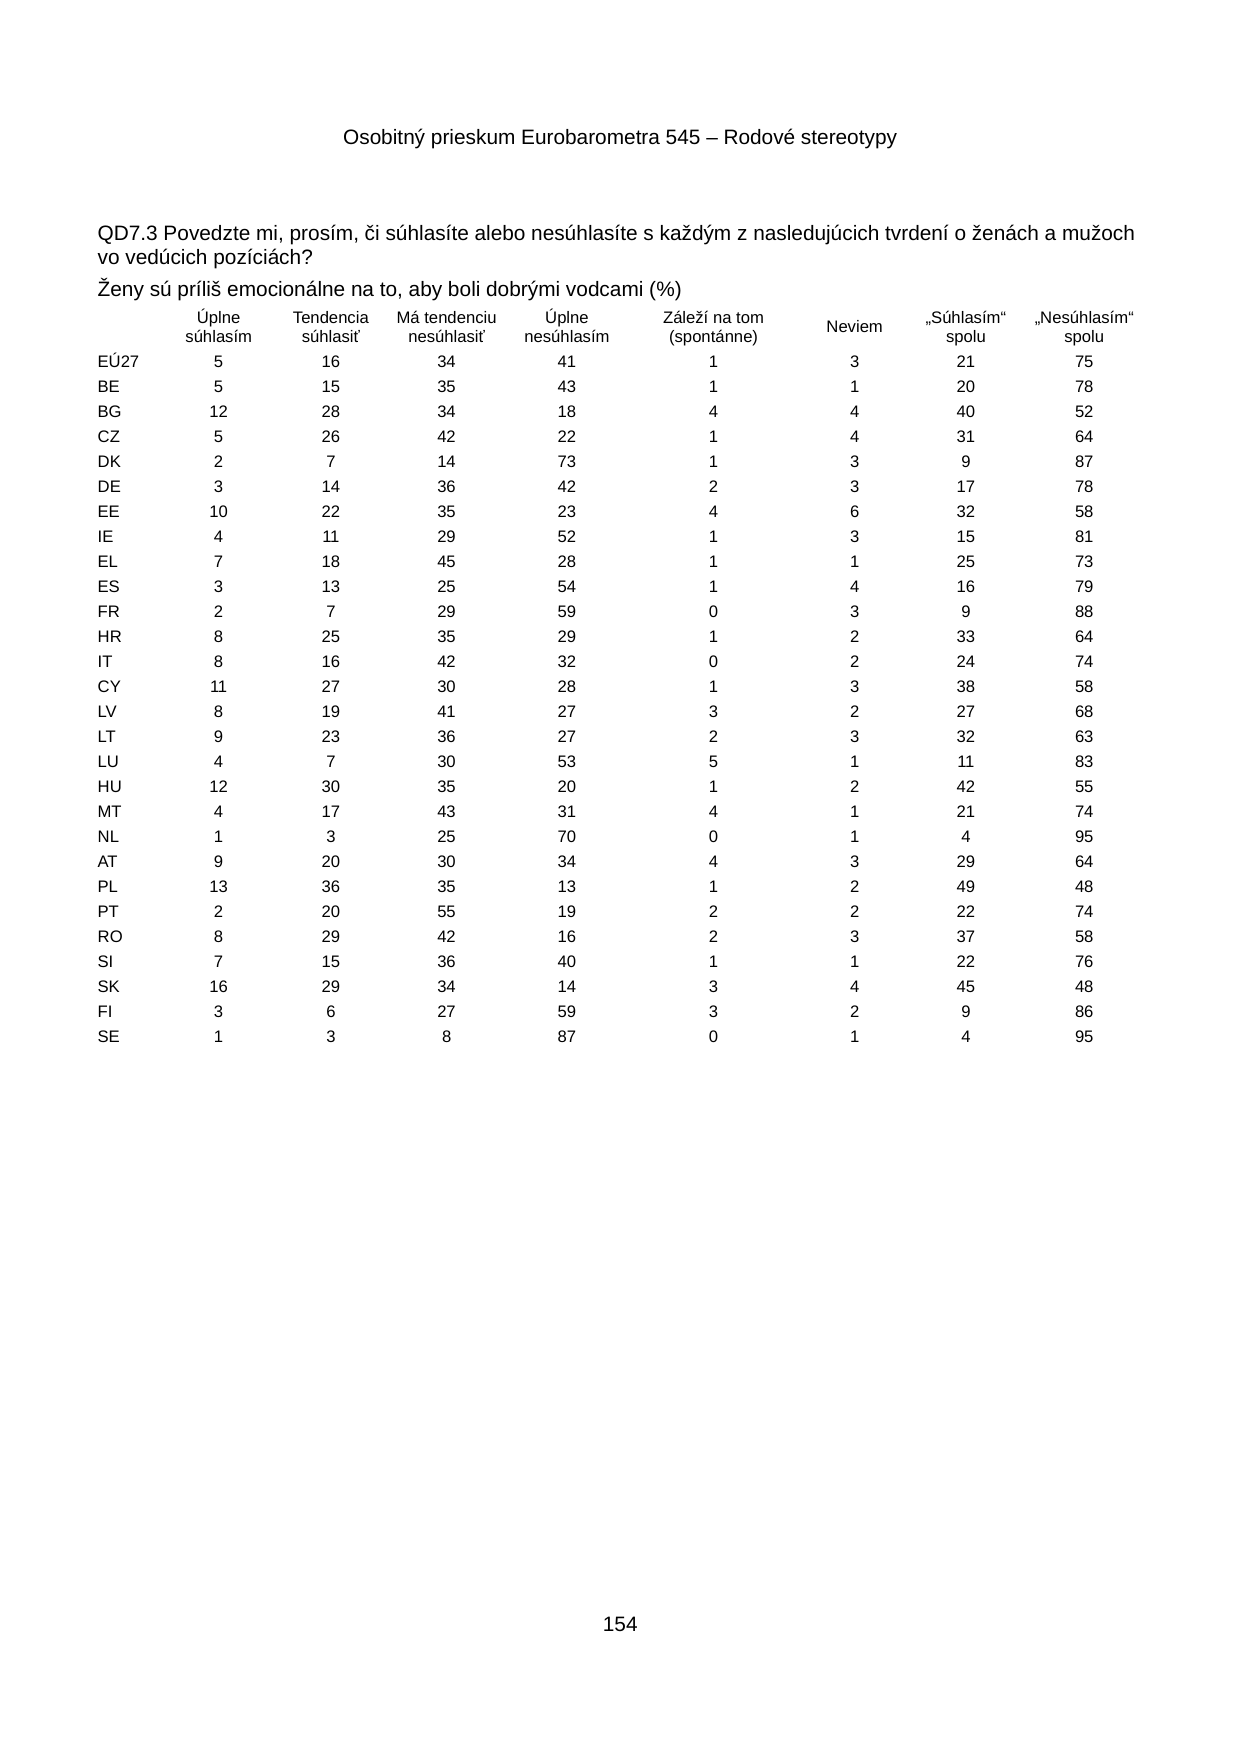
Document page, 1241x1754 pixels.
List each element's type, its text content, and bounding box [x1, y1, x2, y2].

table_cell 55 [386, 899, 507, 924]
table_cell 2 [162, 599, 275, 624]
table_cell EL [95, 549, 162, 574]
table_cell 16 [275, 349, 386, 374]
table_cell 3 [800, 524, 909, 549]
table_cell 15 [275, 374, 386, 399]
table_cell 4 [162, 749, 275, 774]
table_cell 1 [800, 1024, 909, 1049]
table_cell 34 [507, 849, 627, 874]
table_cell PT [95, 899, 162, 924]
table_cell „Nesúhlasím“ spolu [1022, 305, 1146, 349]
table_cell 4 [800, 574, 909, 599]
table_cell 30 [386, 674, 507, 699]
table_cell 32 [507, 649, 627, 674]
table_cell 54 [507, 574, 627, 599]
table_cell 70 [507, 824, 627, 849]
table_cell Úplne nesúhlasím [507, 305, 627, 349]
table_cell 25 [386, 574, 507, 599]
table_cell 0 [627, 649, 800, 674]
table_cell 3 [627, 974, 800, 999]
table_cell 2 [800, 774, 909, 799]
table_cell 8 [162, 649, 275, 674]
table_cell 14 [507, 974, 627, 999]
table_cell 1 [627, 774, 800, 799]
table_cell 58 [1022, 674, 1146, 699]
table_cell 14 [386, 449, 507, 474]
table_cell 34 [386, 399, 507, 424]
table_cell 78 [1022, 474, 1146, 499]
table_cell 1 [627, 349, 800, 374]
table_cell 74 [1022, 799, 1146, 824]
table_cell 14 [275, 474, 386, 499]
table_cell 63 [1022, 724, 1146, 749]
table_cell 42 [386, 924, 507, 949]
table_cell 13 [275, 574, 386, 599]
table_cell BG [95, 399, 162, 424]
table_cell 2 [162, 899, 275, 924]
table_cell 86 [1022, 999, 1146, 1024]
table_cell 4 [162, 524, 275, 549]
table_cell 27 [386, 999, 507, 1024]
table_cell 58 [1022, 924, 1146, 949]
table_cell Záleží na tom (spontánne) [627, 305, 800, 349]
table_cell 34 [386, 974, 507, 999]
table_cell [95, 305, 162, 349]
table_cell 0 [627, 824, 800, 849]
table_cell 23 [275, 724, 386, 749]
table_cell 59 [507, 999, 627, 1024]
table_cell 17 [909, 474, 1022, 499]
table_cell Má tendenciu nesúhlasiť [386, 305, 507, 349]
table_cell 3 [275, 824, 386, 849]
table_cell 32 [909, 724, 1022, 749]
table_cell 42 [909, 774, 1022, 799]
table_cell 35 [386, 624, 507, 649]
table_cell 73 [1022, 549, 1146, 574]
table_cell 3 [627, 999, 800, 1024]
table_cell 31 [909, 424, 1022, 449]
table_cell 8 [162, 624, 275, 649]
table_cell 3 [162, 999, 275, 1024]
table_cell 64 [1022, 849, 1146, 874]
table_cell DK [95, 449, 162, 474]
table_cell 1 [627, 674, 800, 699]
table_cell 1 [800, 799, 909, 824]
table_cell RO [95, 924, 162, 949]
table_cell NL [95, 824, 162, 849]
table_cell „Súhlasím“ spolu [909, 305, 1022, 349]
table_cell 41 [386, 699, 507, 724]
table_cell 5 [162, 374, 275, 399]
table_cell IT [95, 649, 162, 674]
table_cell 29 [275, 974, 386, 999]
table_cell 28 [507, 549, 627, 574]
table_cell 52 [1022, 399, 1146, 424]
table_cell 73 [507, 449, 627, 474]
table_cell EE [95, 499, 162, 524]
table_cell ES [95, 574, 162, 599]
table_cell 26 [275, 424, 386, 449]
table_cell 21 [909, 799, 1022, 824]
table_cell 2 [800, 899, 909, 924]
table_cell SE [95, 1024, 162, 1049]
table_cell SK [95, 974, 162, 999]
table_cell 36 [386, 724, 507, 749]
table_cell 1 [162, 1024, 275, 1049]
table_cell Neviem [800, 305, 909, 349]
table_cell 29 [386, 599, 507, 624]
table_cell 37 [909, 924, 1022, 949]
table_cell LU [95, 749, 162, 774]
table_cell 58 [1022, 499, 1146, 524]
table_cell 4 [627, 499, 800, 524]
table_cell 64 [1022, 624, 1146, 649]
table_cell 1 [800, 949, 909, 974]
table_cell IE [95, 524, 162, 549]
table_cell 13 [507, 874, 627, 899]
table_cell 7 [275, 749, 386, 774]
table_cell 20 [507, 774, 627, 799]
table_cell 1 [627, 449, 800, 474]
table_cell 2 [800, 649, 909, 674]
table_cell 74 [1022, 899, 1146, 924]
table_cell 35 [386, 374, 507, 399]
table_cell 2 [627, 724, 800, 749]
table_cell 7 [162, 549, 275, 574]
table_cell 18 [275, 549, 386, 574]
table_cell 35 [386, 499, 507, 524]
table_cell MT [95, 799, 162, 824]
table_cell 15 [909, 524, 1022, 549]
table_cell 2 [627, 474, 800, 499]
table_cell 3 [800, 474, 909, 499]
table_cell 2 [162, 449, 275, 474]
table_cell 3 [627, 699, 800, 724]
table_cell 22 [507, 424, 627, 449]
table_cell 38 [909, 674, 1022, 699]
table_cell 30 [275, 774, 386, 799]
table_cell 16 [162, 974, 275, 999]
table_cell 1 [627, 549, 800, 574]
table_cell 4 [909, 824, 1022, 849]
table_cell 12 [162, 399, 275, 424]
table_cell 35 [386, 874, 507, 899]
table_cell 4 [800, 974, 909, 999]
table_cell 8 [162, 699, 275, 724]
table_cell PL [95, 874, 162, 899]
table_cell 2 [800, 999, 909, 1024]
table_cell LV [95, 699, 162, 724]
table_cell 27 [507, 724, 627, 749]
table_cell 1 [627, 574, 800, 599]
table_cell 7 [162, 949, 275, 974]
table_cell 19 [507, 899, 627, 924]
table_cell 3 [800, 724, 909, 749]
table_cell 41 [507, 349, 627, 374]
table_cell HU [95, 774, 162, 799]
table_cell 9 [162, 724, 275, 749]
table_cell 42 [507, 474, 627, 499]
table_cell CY [95, 674, 162, 699]
table_cell 4 [162, 799, 275, 824]
table_cell 1 [627, 949, 800, 974]
table_cell 3 [800, 349, 909, 374]
table_cell 78 [1022, 374, 1146, 399]
table_cell 1 [627, 874, 800, 899]
table_cell BE [95, 374, 162, 399]
table_cell 33 [909, 624, 1022, 649]
table_cell 3 [162, 574, 275, 599]
table_cell 11 [275, 524, 386, 549]
table_cell 53 [507, 749, 627, 774]
table_cell 3 [800, 849, 909, 874]
table_cell 36 [386, 949, 507, 974]
table_cell 43 [507, 374, 627, 399]
table_cell 4 [627, 399, 800, 424]
table_cell 2 [627, 899, 800, 924]
table_cell EÚ27 [95, 349, 162, 374]
table_cell 22 [909, 949, 1022, 974]
table_cell 17 [275, 799, 386, 824]
table_cell 1 [627, 424, 800, 449]
table_cell 11 [909, 749, 1022, 774]
table_cell 5 [162, 349, 275, 374]
table_cell Tendencia súhlasiť [275, 305, 386, 349]
table_cell 3 [800, 599, 909, 624]
table_cell 45 [909, 974, 1022, 999]
table_header QD7.3 Povedzte mi, prosím, či súhlasíte alebo nesúhlasíte s každým z nasledujúcich tvrdení o ženách a mužoch vo vedúcich pozíciách? [95, 217, 1146, 272]
table_cell 2 [800, 699, 909, 724]
table_cell 24 [909, 649, 1022, 674]
table_cell 2 [800, 874, 909, 899]
table_cell 28 [507, 674, 627, 699]
table_cell 22 [909, 899, 1022, 924]
table_cell 74 [1022, 649, 1146, 674]
table_cell 79 [1022, 574, 1146, 599]
table_cell 95 [1022, 1024, 1146, 1049]
table_cell 28 [275, 399, 386, 424]
table_cell 3 [162, 474, 275, 499]
table_cell Ženy sú príliš emocionálne na to, aby boli dobrými vodcami (%) [95, 273, 1146, 305]
table_cell 59 [507, 599, 627, 624]
table_cell 16 [909, 574, 1022, 599]
table_cell 64 [1022, 424, 1146, 449]
table_cell 36 [275, 874, 386, 899]
table_cell 0 [627, 599, 800, 624]
table_cell 25 [386, 824, 507, 849]
table_cell 4 [627, 799, 800, 824]
table_cell 13 [162, 874, 275, 899]
table_cell 20 [275, 849, 386, 874]
table_cell 27 [909, 699, 1022, 724]
table_cell 1 [627, 524, 800, 549]
table_cell 42 [386, 424, 507, 449]
table_cell 4 [800, 424, 909, 449]
table_cell 3 [800, 924, 909, 949]
table_cell 1 [162, 824, 275, 849]
table_cell 0 [627, 1024, 800, 1049]
table_cell 1 [627, 374, 800, 399]
table_cell LT [95, 724, 162, 749]
table_cell CZ [95, 424, 162, 449]
table_cell Úplne súhlasím [162, 305, 275, 349]
table_cell 15 [275, 949, 386, 974]
table_cell 12 [162, 774, 275, 799]
table_cell HR [95, 624, 162, 649]
table_cell 29 [909, 849, 1022, 874]
table_cell 3 [800, 449, 909, 474]
table_cell 52 [507, 524, 627, 549]
table_cell 27 [275, 674, 386, 699]
table_cell 48 [1022, 874, 1146, 899]
table_cell 11 [162, 674, 275, 699]
table_cell 3 [800, 674, 909, 699]
table_cell SI [95, 949, 162, 974]
table_cell 35 [386, 774, 507, 799]
table_cell 21 [909, 349, 1022, 374]
table_cell 1 [627, 624, 800, 649]
table_cell 2 [627, 924, 800, 949]
table_cell 5 [162, 424, 275, 449]
table_cell 6 [800, 499, 909, 524]
table_cell 31 [507, 799, 627, 824]
table_cell 95 [1022, 824, 1146, 849]
table_cell 32 [909, 499, 1022, 524]
table_cell 23 [507, 499, 627, 524]
table_cell 7 [275, 599, 386, 624]
table_cell 10 [162, 499, 275, 524]
table_cell DE [95, 474, 162, 499]
table_cell 9 [909, 999, 1022, 1024]
table_cell 20 [909, 374, 1022, 399]
table_cell 36 [386, 474, 507, 499]
table_cell FR [95, 599, 162, 624]
table_cell 3 [275, 1024, 386, 1049]
table_cell AT [95, 849, 162, 874]
table_cell 25 [909, 549, 1022, 574]
table_cell 55 [1022, 774, 1146, 799]
table_cell 16 [507, 924, 627, 949]
table_cell 40 [507, 949, 627, 974]
table_cell 87 [1022, 449, 1146, 474]
table_cell 30 [386, 749, 507, 774]
table_cell 9 [162, 849, 275, 874]
table_cell 4 [627, 849, 800, 874]
table_cell 45 [386, 549, 507, 574]
table_cell 29 [275, 924, 386, 949]
table_cell 1 [800, 549, 909, 574]
table_cell 8 [162, 924, 275, 949]
table_cell 42 [386, 649, 507, 674]
table_cell 18 [507, 399, 627, 424]
table_cell 6 [275, 999, 386, 1024]
table_cell 8 [386, 1024, 507, 1049]
table_cell 68 [1022, 699, 1146, 724]
table_cell 48 [1022, 974, 1146, 999]
table_cell 34 [386, 349, 507, 374]
table_cell 81 [1022, 524, 1146, 549]
table_cell 22 [275, 499, 386, 524]
table_cell 88 [1022, 599, 1146, 624]
table_cell 9 [909, 449, 1022, 474]
table_cell 9 [909, 599, 1022, 624]
table_cell 5 [627, 749, 800, 774]
table_cell 43 [386, 799, 507, 824]
table_cell 4 [800, 399, 909, 424]
table_cell 2 [800, 624, 909, 649]
table_cell FI [95, 999, 162, 1024]
table_cell 20 [275, 899, 386, 924]
table_cell 1 [800, 749, 909, 774]
table_cell 40 [909, 399, 1022, 424]
table_cell 27 [507, 699, 627, 724]
table_cell 1 [800, 824, 909, 849]
table_cell 76 [1022, 949, 1146, 974]
table_cell 7 [275, 449, 386, 474]
table_cell 29 [507, 624, 627, 649]
table_cell 19 [275, 699, 386, 724]
table_cell 4 [909, 1024, 1022, 1049]
table_cell 30 [386, 849, 507, 874]
table_cell 16 [275, 649, 386, 674]
table_cell 87 [507, 1024, 627, 1049]
table_cell 1 [800, 374, 909, 399]
table_cell 25 [275, 624, 386, 649]
table_cell 49 [909, 874, 1022, 899]
table_cell 75 [1022, 349, 1146, 374]
table_cell 83 [1022, 749, 1146, 774]
table_cell 29 [386, 524, 507, 549]
